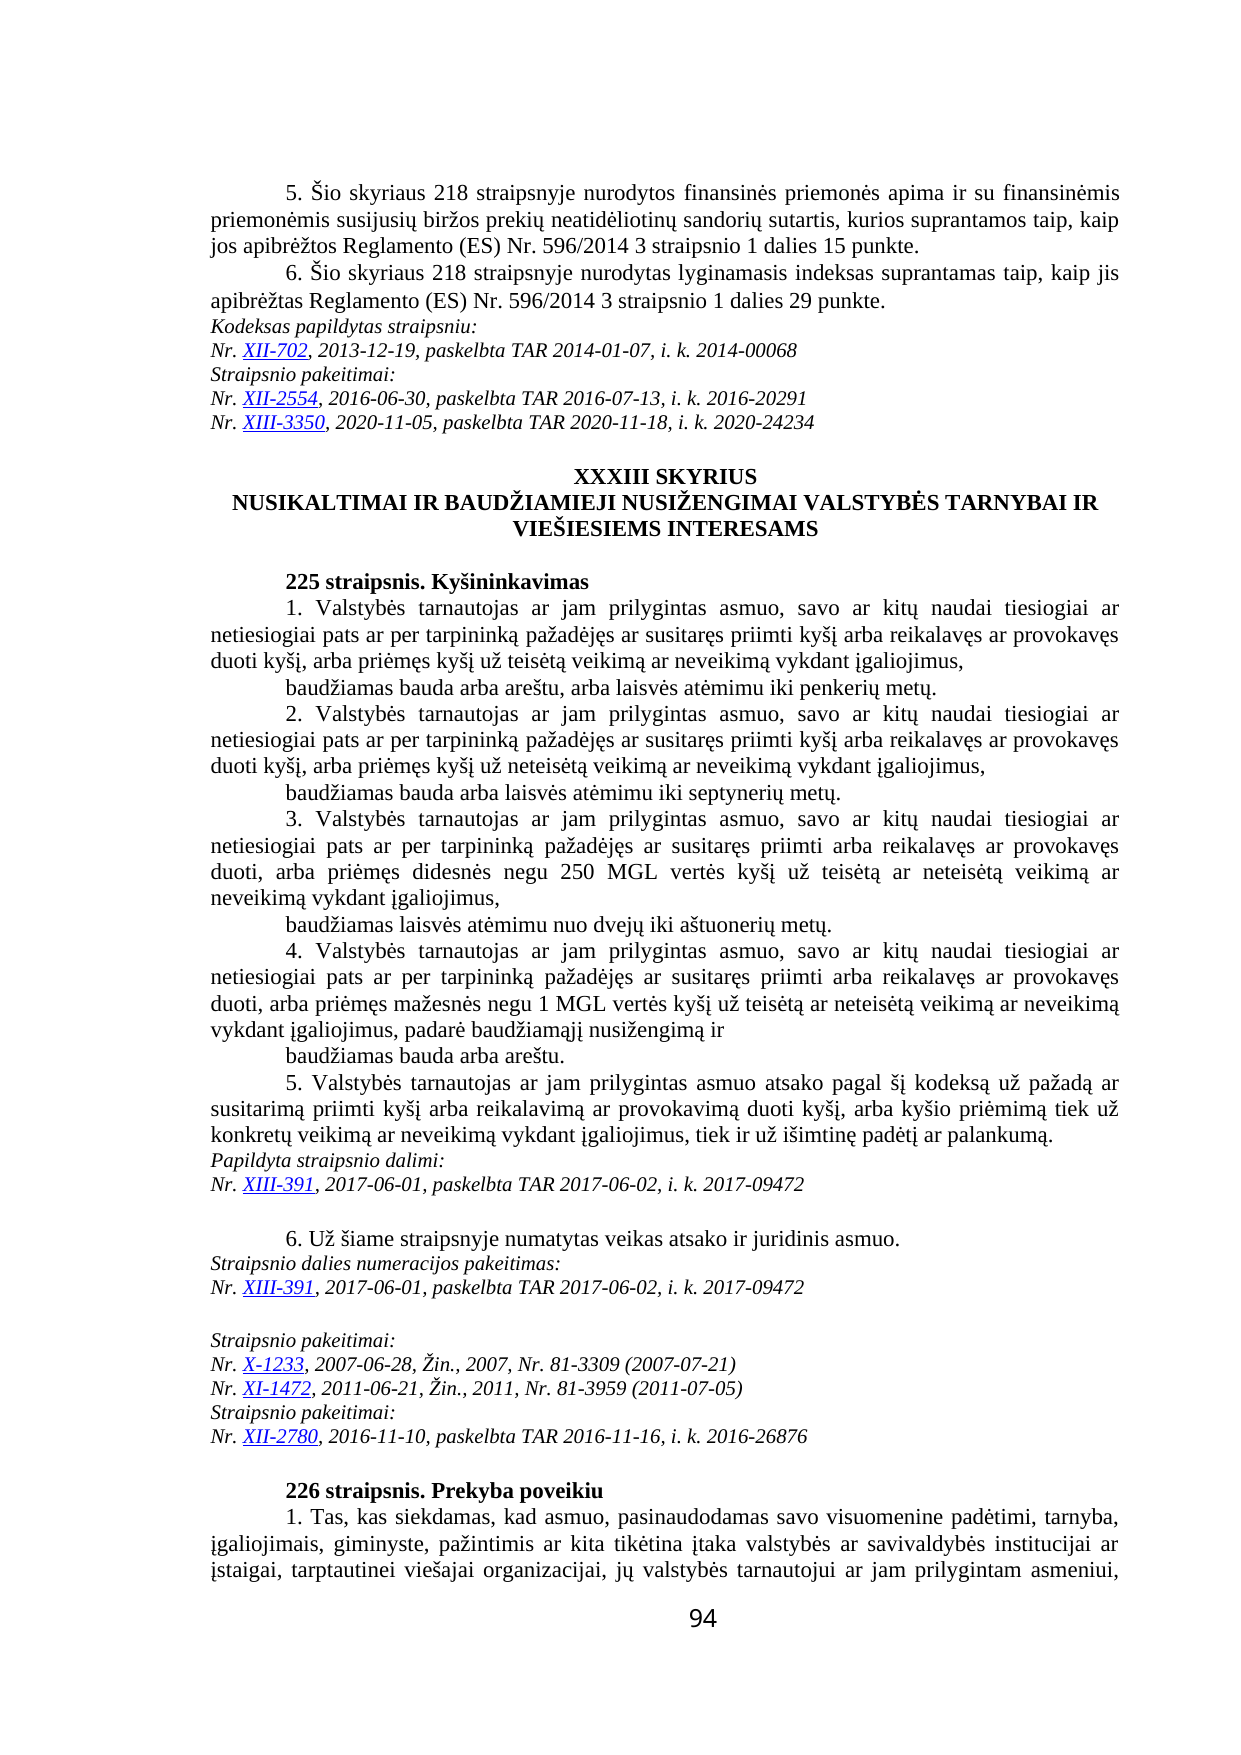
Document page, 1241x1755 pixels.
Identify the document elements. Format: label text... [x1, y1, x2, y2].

text Straipsnio pakeitimai: [210, 362, 1120, 386]
text Straipsnio dalies numeracijos pakeitimas: [210, 1251, 1120, 1275]
text baudžiamas bauda arba areštu, arba laisvės atėmimu iki penkerių metų. [210, 673, 1120, 700]
text XXXIII SKYRIUS [210, 463, 1120, 489]
text 226 straipsnis. Prekyba poveikiu [210, 1477, 1120, 1503]
text 5. Valstybės tarnautojas ar jam prilygintas asmuo atsako pagal šį kodeksą už pažadą ar susitarimą priimti kyšį arba reikalavimą ar provokavimą duoti kyšį, arba kyšio priėmimą tiek už konkretų veikimą ar neveikimą vykdant įgaliojimus, tiek ir už išimtinę padėtį ar palankumą. [210, 1069, 1120, 1148]
text Nr. XI-1472, 2011-06-21, Žin., 2011, Nr. 81-3959 (2011-07-05) [210, 1376, 1120, 1400]
text 1. Valstybės tarnautojas ar jam prilygintas asmuo, savo ar kitų naudai tiesiogiai ar netiesiogiai pats ar per tarpininką pažadėjęs ar susitaręs priimti kyšį arba reikalavęs ar provokavęs duoti kyšį, arba priėmęs kyšį už teisėtą veikimą ar neveikimą vykdant įgaliojimus, [210, 594, 1120, 673]
text baudžiamas laisvės atėmimu nuo dvejų iki aštuonerių metų. [210, 911, 1120, 937]
text Papildyta straipsnio dalimi: [210, 1148, 1120, 1172]
text 5. Šio skyriaus 218 straipsnyje nurodytos finansinės priemonės apima ir su finansinėmis priemonėmis susijusių biržos prekių neatidėliotinų sandorių sutartis, kurios suprantamos taip, kaip jos apibrėžtos Reglamento (ES) Nr. 596/2014 3 straipsnio 1 dalies 15 punkte. [210, 179, 1120, 258]
text 225 straipsnis. Kyšininkavimas [210, 568, 1120, 594]
text 1. Tas, kas siekdamas, kad asmuo, pasinaudodamas savo visuomenine padėtimi, tarnyba, įgaliojimais, giminyste, pažintimis ar kita tikėtina įtaka valstybės ar savivaldybės institucijai ar įstaigai, tarptautinei viešajai organizacijai, jų valstybės tarnautojui ar jam prilygintam asmeniui, [210, 1503, 1120, 1582]
text Nr. XIII-391, 2017-06-01, paskelbta TAR 2017-06-02, i. k. 2017-09472 [210, 1275, 1120, 1299]
text Straipsnio pakeitimai: [210, 1400, 1120, 1424]
text 4. Valstybės tarnautojas ar jam prilygintas asmuo, savo ar kitų naudai tiesiogiai ar netiesiogiai pats ar per tarpininką pažadėjęs ar susitaręs priimti arba reikalavęs ar provokavęs duoti, arba priėmęs mažesnės negu 1 MGL vertės kyšį už teisėtą ar neteisėtą veikimą ar neveikimą vykdant įgaliojimus, padarė baudžiamąjį nusižengimą ir [210, 937, 1120, 1042]
text Nr. X-1233, 2007-06-28, Žin., 2007, Nr. 81-3309 (2007-07-21) [210, 1352, 1120, 1376]
text Nr. XIII-3350, 2020-11-05, paskelbta TAR 2020-11-18, i. k. 2020-24234 [210, 410, 1120, 434]
text Nr. XIII-391, 2017-06-01, paskelbta TAR 2017-06-02, i. k. 2017-09472 [210, 1172, 1120, 1196]
text Nr. XII-2554, 2016-06-30, paskelbta TAR 2016-07-13, i. k. 2016-20291 [210, 386, 1120, 410]
text Straipsnio pakeitimai: [210, 1328, 1120, 1352]
text Kodeksas papildytas straipsniu: [210, 314, 1120, 338]
text baudžiamas bauda arba laisvės atėmimu iki septynerių metų. [210, 779, 1120, 805]
text 6. Už šiame straipsnyje numatytas veikas atsako ir juridinis asmuo. [210, 1225, 1120, 1251]
text Nr. XII-702, 2013-12-19, paskelbta TAR 2014-01-07, i. k. 2014-00068 [210, 338, 1120, 362]
text Nr. XII-2780, 2016-11-10, paskelbta TAR 2016-11-16, i. k. 2016-26876 [210, 1424, 1120, 1448]
text 6. Šio skyriaus 218 straipsnyje nurodytas lyginamasis indeksas suprantamas taip, kaip jis apibrėžtas Reglamento (ES) Nr. 596/2014 3 straipsnio 1 dalies 29 punkte. [210, 258, 1120, 314]
text 2. Valstybės tarnautojas ar jam prilygintas asmuo, savo ar kitų naudai tiesiogiai ar netiesiogiai pats ar per tarpininką pažadėjęs ar susitaręs priimti kyšį arba reikalavęs ar provokavęs duoti kyšį, arba priėmęs kyšį už neteisėtą veikimą ar neveikimą vykdant įgaliojimus, [210, 700, 1120, 779]
text baudžiamas bauda arba areštu. [210, 1042, 1120, 1069]
text 3. Valstybės tarnautojas ar jam prilygintas asmuo, savo ar kitų naudai tiesiogiai ar netiesiogiai pats ar per tarpininką pažadėjęs ar susitaręs priimti arba reikalavęs ar provokavęs duoti, arba priėmęs didesnės negu 250 MGL vertės kyšį už teisėtą ar neteisėtą veikimą ar neveikimą vykdant įgaliojimus, [210, 805, 1120, 911]
text NUSIKALTIMAI IR BAUDŽIAMIEJI NUSIŽENGIMAI VALSTYBĖS TARNYBAI IR VIEŠIESIEMS INTERESAMS [210, 489, 1120, 542]
